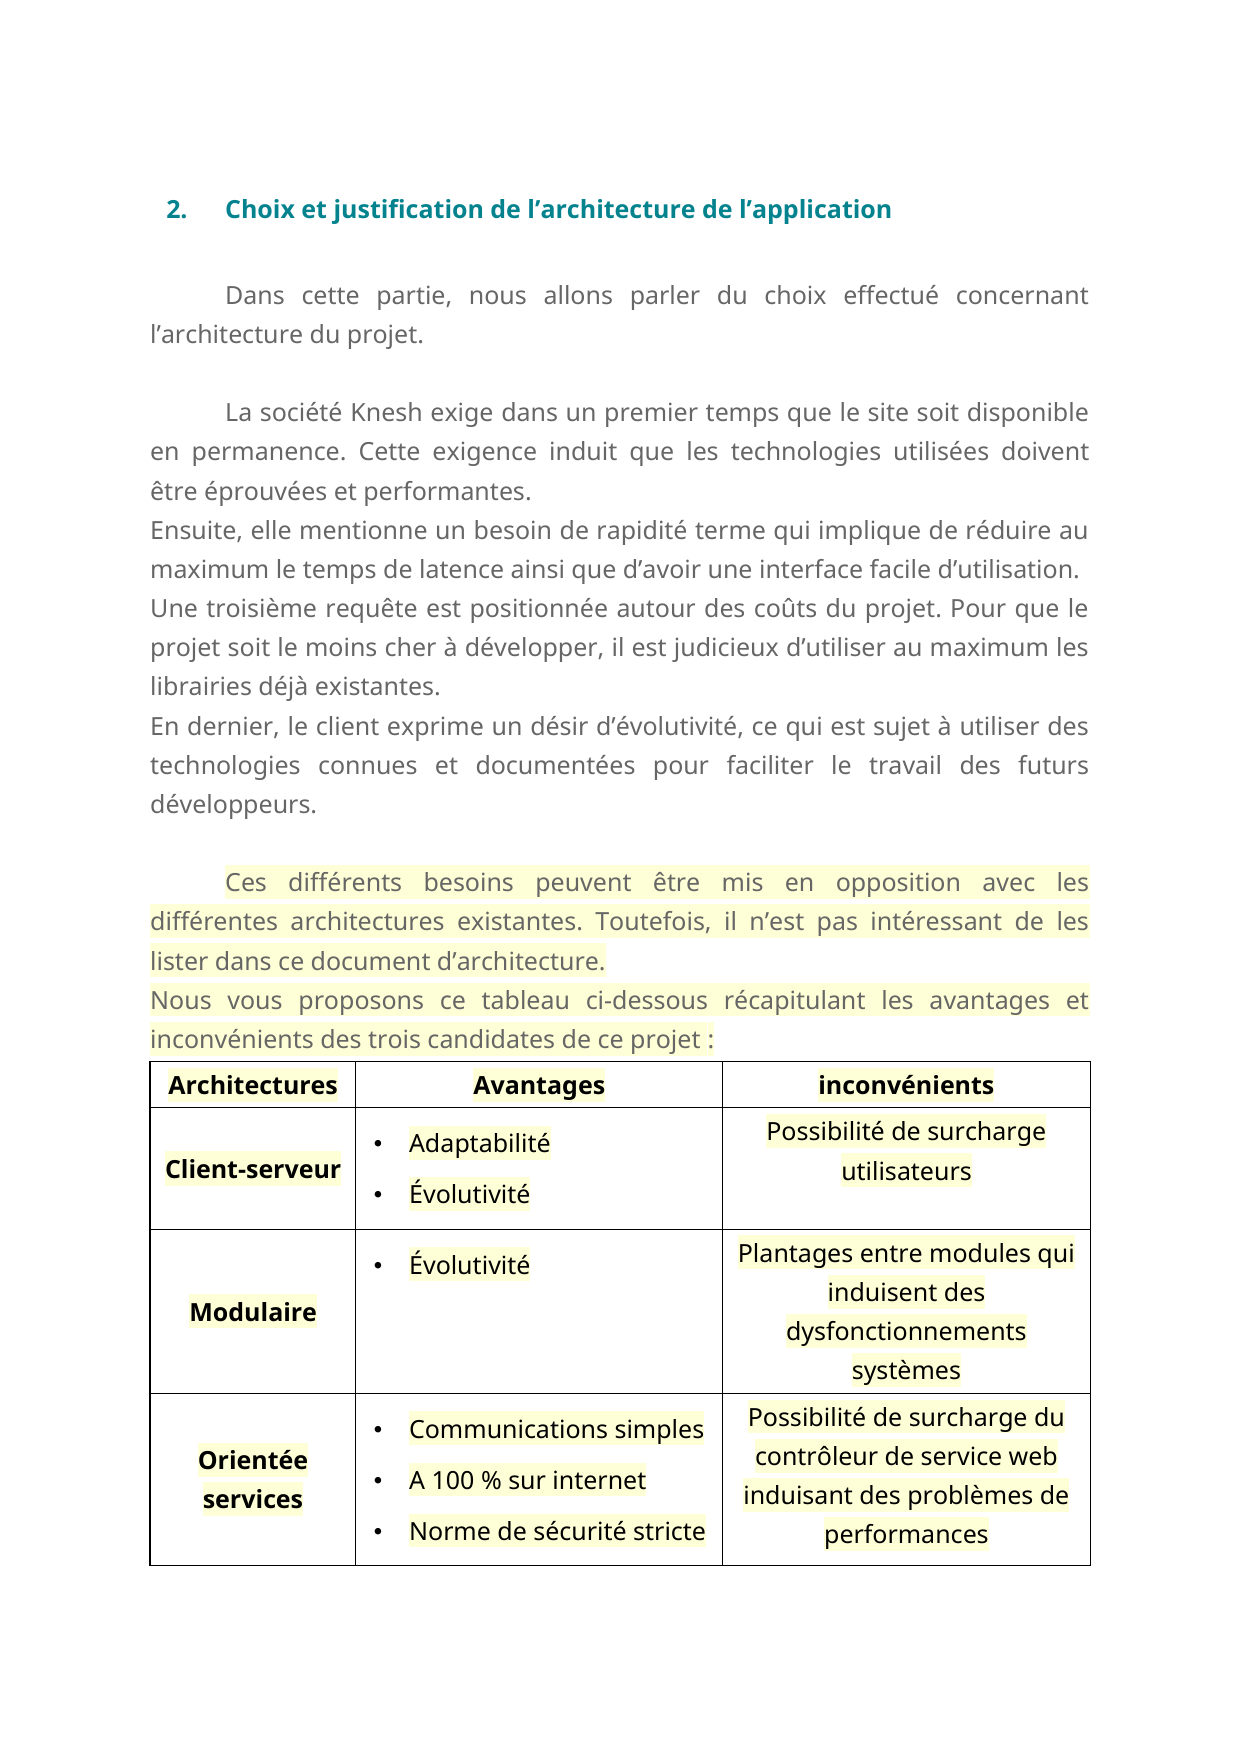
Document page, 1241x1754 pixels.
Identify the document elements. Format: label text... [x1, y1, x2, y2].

text Dans cette partie, nous allons parler du choix effectué concernant l’architecture du projet. [150, 277, 1090, 351]
subtitle Choix et justification de l’architecture de l’application [187, 192, 1090, 226]
text Nous vous proposons ce tableau ci-dessous récapitulant les avantages et inconvénients des trois candidates de ce projet : [150, 982, 1090, 1056]
text Ces différents besoins peuvent être mis en opposition avec les différentes architectures existantes. Toutefois, il n’est pas intéressant de les lister dans ce document d’architecture. [150, 865, 1090, 977]
table_cell Possibilité de surcharge du contrôleur de service web induisant des problèmes de performances [723, 1394, 1090, 1565]
text La société Knesh exige dans un premier temps que le site soit disponible en permanence. Cette exigence induit que les technologies utilisées doivent être éprouvées et performantes. [150, 395, 1090, 507]
table_cell Modulaire [151, 1230, 355, 1393]
table_header inconvénients [723, 1062, 1090, 1107]
text En dernier, le client exprime un désir d’évolutivité, ce qui est sujet à utiliser des technologies connues et documentées pour faciliter le travail des futurs développeurs. [150, 708, 1090, 821]
table_cell Adaptabilité Évolutivité [356, 1108, 722, 1229]
table_cell Communications simples A 100 % sur internet Norme de sécurité stricte [356, 1394, 722, 1565]
table_cell Possibilité de surcharge utilisateurs [723, 1108, 1090, 1229]
text Une troisième requête est positionnée autour des coûts du projet. Pour que le projet soit le moins cher à développer, il est judicieux d’utiliser au maximum les librairies déjà existantes. [150, 591, 1090, 703]
table_cell Orientée services [151, 1394, 355, 1565]
table_header Avantages [356, 1062, 722, 1107]
table_header Architectures [151, 1062, 355, 1107]
table_cell Évolutivité [356, 1230, 722, 1393]
text Ensuite, elle mentionne un besoin de rapidité terme qui implique de réduire au maximum le temps de latence ainsi que d’avoir une interface facile d’utilisation. [150, 512, 1090, 586]
table_cell Client-serveur [151, 1108, 355, 1229]
table_cell Plantages entre modules qui induisent des dysfonctionnements systèmes [723, 1230, 1090, 1393]
